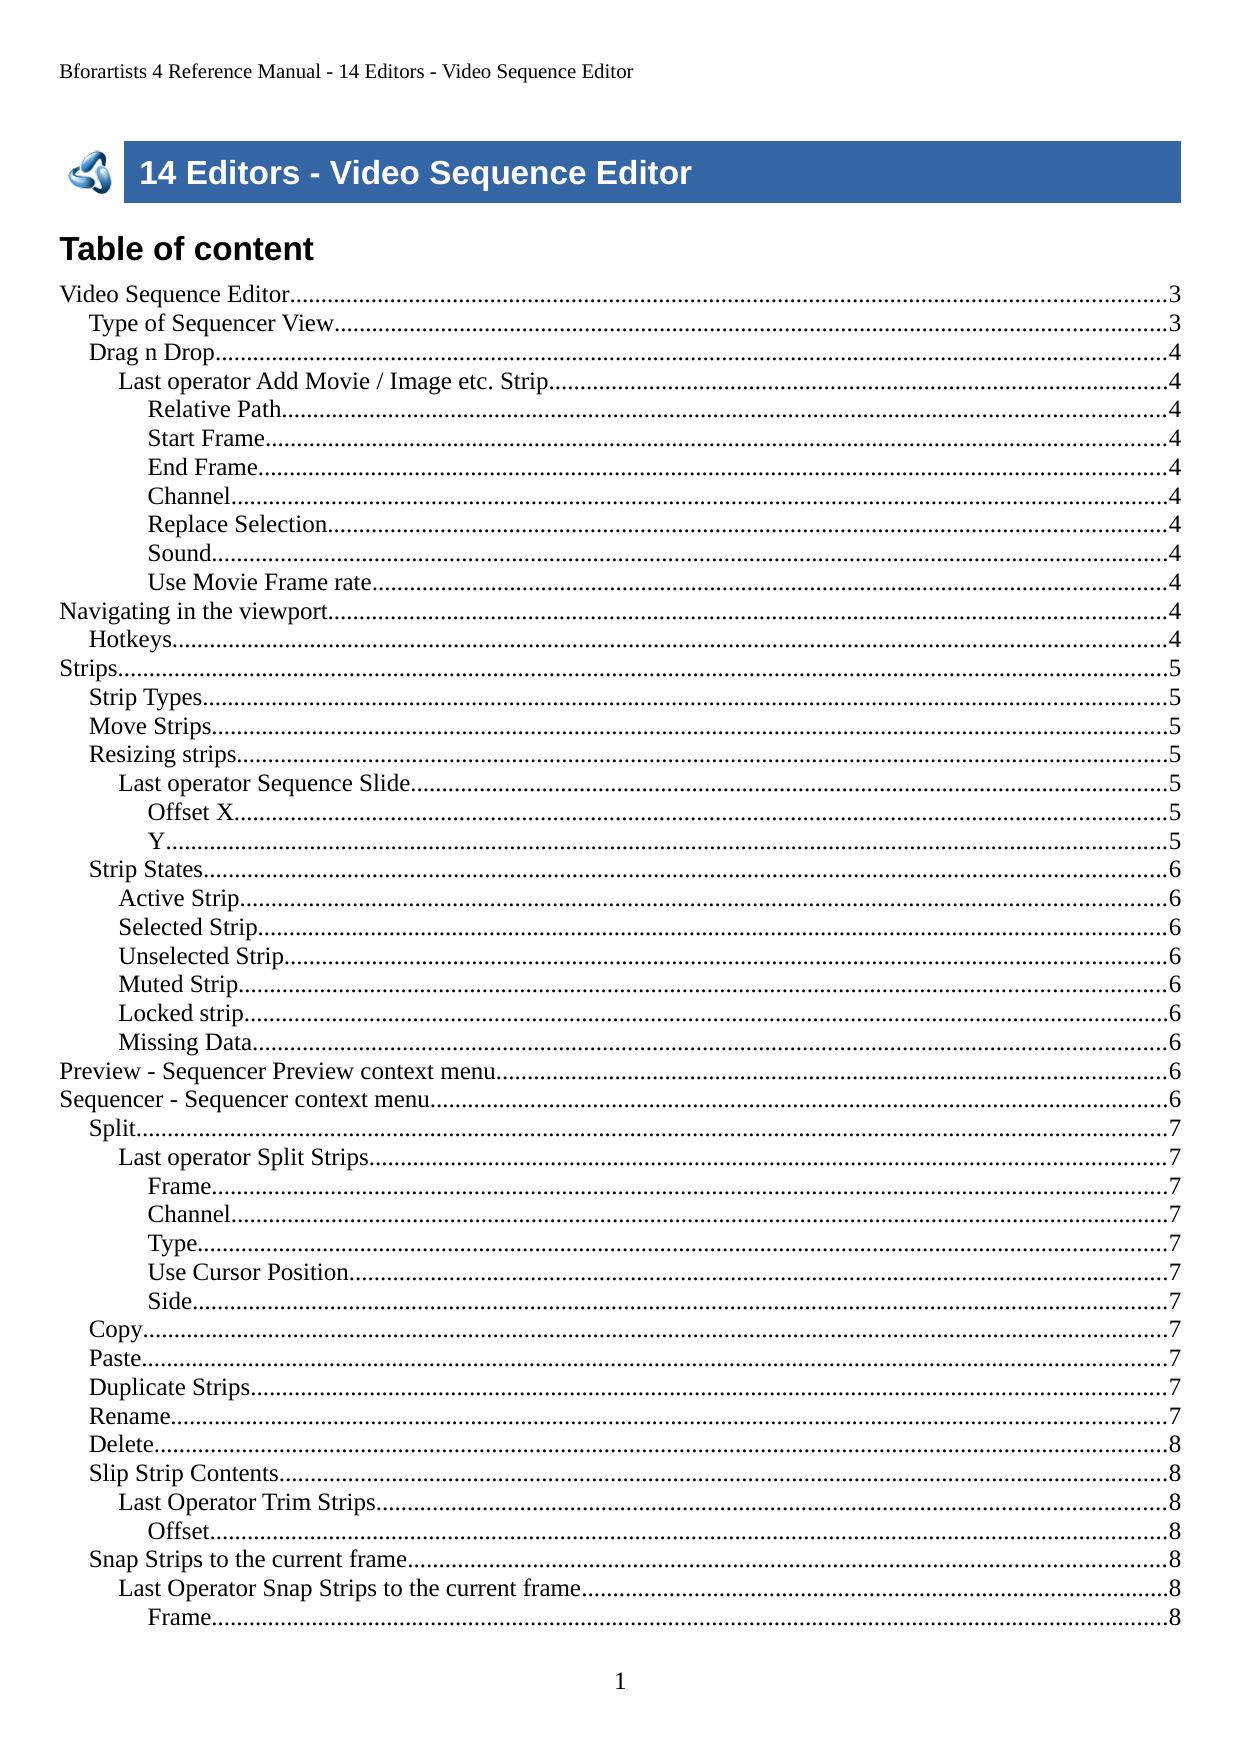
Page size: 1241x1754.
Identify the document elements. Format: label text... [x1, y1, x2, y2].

table_header 14 Editors - Video Sequence Editor [124, 141, 1181, 203]
text End Frame 4 [147, 452, 1181, 481]
text Rename 7 [88, 1401, 1181, 1429]
text Start Frame 4 [147, 423, 1181, 452]
text Duplicate Strips 7 [88, 1372, 1181, 1401]
text Frame 7 [147, 1171, 1181, 1199]
text Frame 8 [147, 1602, 1181, 1631]
text Paste 7 [88, 1343, 1181, 1372]
table_header [59, 141, 124, 203]
text Use Movie Frame rate 4 [147, 567, 1181, 596]
text Last Operator Snap Strips to the current frame 8 [118, 1573, 1181, 1602]
text Sequencer - Sequencer context menu 6 [59, 1084, 1181, 1113]
text Video Sequence Editor 3 [59, 279, 1181, 308]
picture [65, 147, 114, 197]
text Replace Selection 4 [147, 509, 1181, 538]
text Muted Strip 6 [118, 969, 1181, 998]
text Locked strip 6 [118, 998, 1181, 1027]
text Channel 7 [147, 1199, 1181, 1228]
text Offset X 5 [147, 797, 1181, 826]
text Selected Strip 6 [118, 912, 1181, 941]
text Type 7 [147, 1228, 1181, 1257]
text Hotkeys 4 [88, 624, 1181, 653]
text Y 5 [147, 826, 1181, 854]
text Channel 4 [147, 481, 1181, 509]
text Strips 5 [59, 653, 1181, 682]
text Last operator Sequence Slide 5 [118, 768, 1181, 797]
text Copy 7 [88, 1314, 1181, 1343]
text Slip Strip Contents 8 [88, 1458, 1181, 1487]
text Side 7 [147, 1286, 1181, 1314]
text Resizing strips 5 [88, 739, 1181, 768]
text Active Strip 6 [118, 883, 1181, 912]
text Drag n Drop 4 [88, 337, 1181, 366]
text Strip States 6 [88, 854, 1181, 883]
subtitle Table of content [59, 228, 1181, 267]
text Unselected Strip 6 [118, 941, 1181, 969]
text Use Cursor Position 7 [147, 1257, 1181, 1286]
text Split 7 [88, 1113, 1181, 1142]
text Last Operator Trim Strips 8 [118, 1487, 1181, 1516]
text Last operator Split Strips 7 [118, 1142, 1181, 1171]
text Delete 8 [88, 1429, 1181, 1458]
text Sound 4 [147, 538, 1181, 567]
text Type of Sequencer View 3 [88, 308, 1181, 337]
text Missing Data 6 [118, 1027, 1181, 1056]
text Navigating in the viewport 4 [59, 596, 1181, 624]
text Strip Types 5 [88, 682, 1181, 711]
text Move Strips 5 [88, 711, 1181, 739]
text Preview - Sequencer Preview context menu 6 [59, 1056, 1181, 1084]
text Offset 8 [147, 1516, 1181, 1544]
text Relative Path 4 [147, 394, 1181, 423]
text Last operator Add Movie / Image etc. Strip 4 [118, 366, 1181, 394]
text Snap Strips to the current frame 8 [88, 1544, 1181, 1573]
